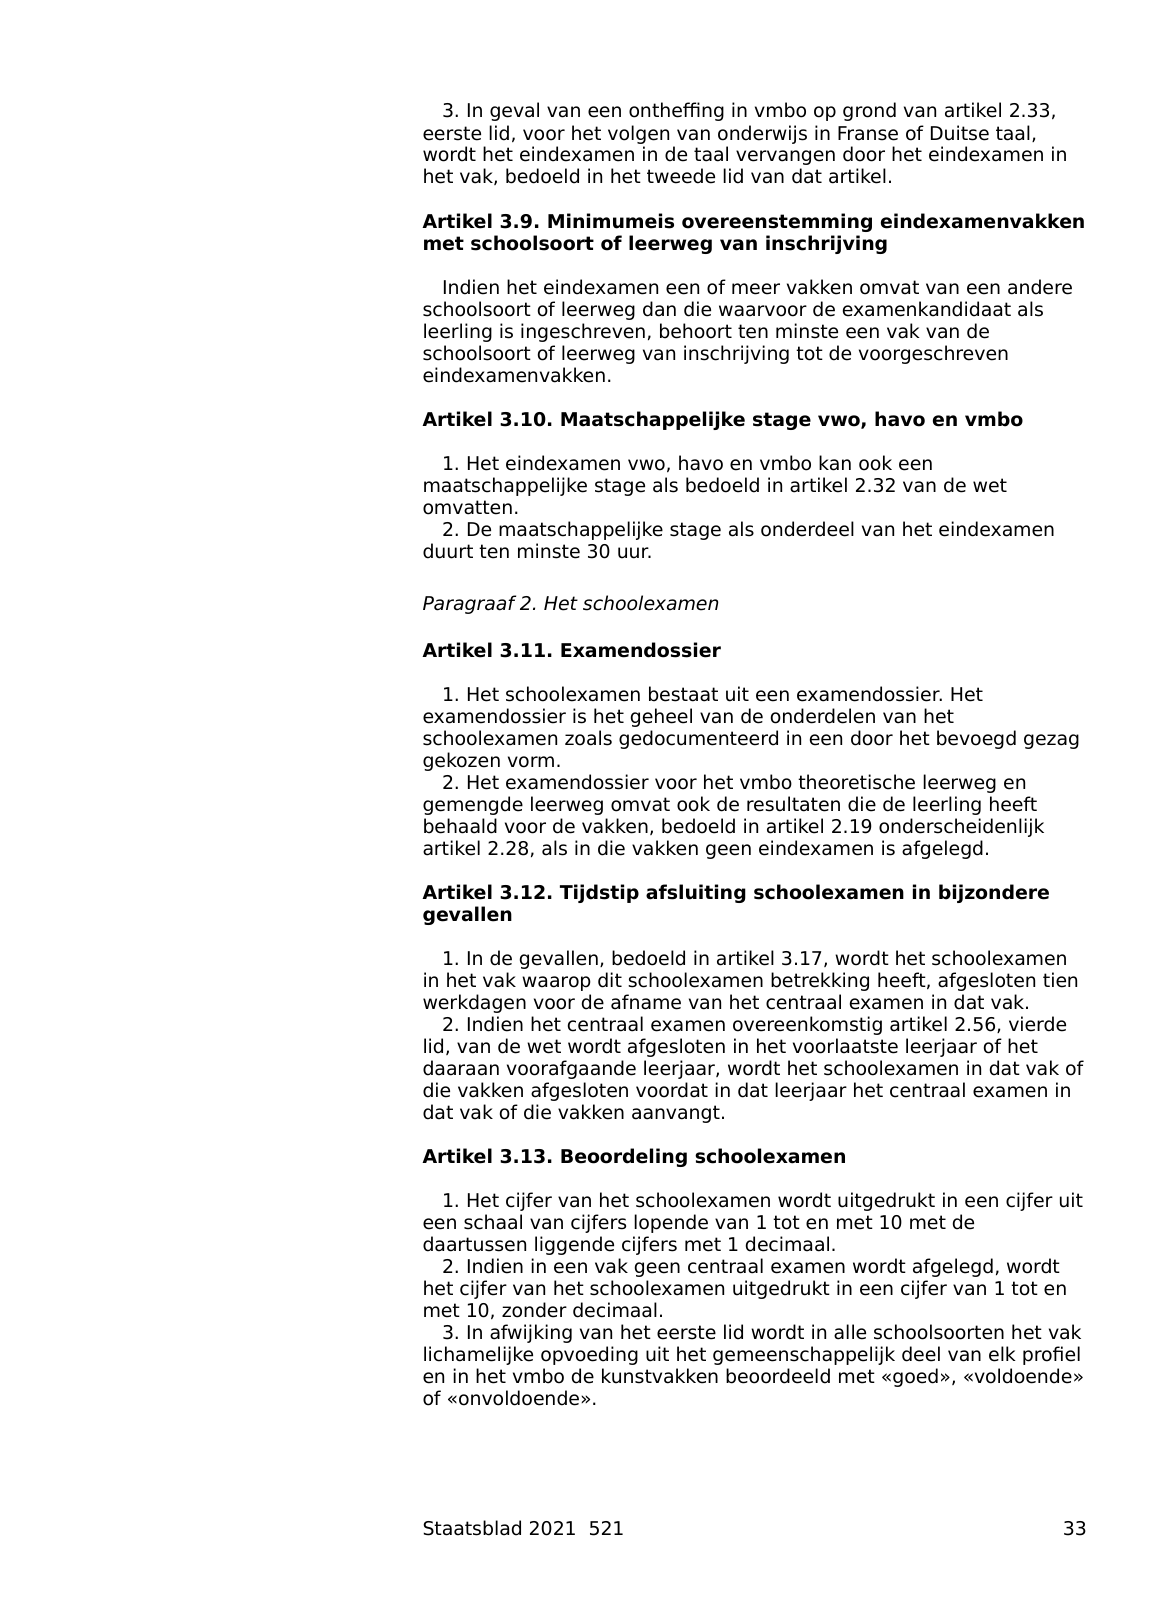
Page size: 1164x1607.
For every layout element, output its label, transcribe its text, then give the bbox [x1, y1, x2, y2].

text 3. In afwijking van het eerste lid wordt in alle schoolsoorten het vak lichamelijke opvoeding uit het gemeenschappelijk deel van elk profiel en in het vmbo de kunstvakken beoordeeld met «goed», «voldoende» of «onvoldoende». [422, 1322, 1087, 1410]
subtitle Artikel 3.10. Maatschappelijke stage vwo, havo en vmbo [422, 409, 1087, 431]
text 1. Het eindexamen vwo, havo en vmbo kan ook een maatschappelijke stage als bedoeld in artikel 2.32 van de wet omvatten. [422, 453, 1087, 519]
subtitle Artikel 3.9. Minimumeis overeenstemming eindexamenvakken met schoolsoort of leerweg van inschrijving [422, 211, 1087, 254]
text 1. In de gevallen, bedoeld in artikel 3.17, wordt het schoolexamen in het vak waarop dit schoolexamen betrekking heeft, afgesloten tien werkdagen voor de afname van het centraal examen in dat vak. [422, 948, 1087, 1014]
text 2. Indien het centraal examen overeenkomstig artikel 2.56, vierde lid, van de wet wordt afgesloten in het voorlaatste leerjaar of het daaraan voorafgaande leerjaar, wordt het schoolexamen in dat vak of die vakken afgesloten voordat in dat leerjaar het centraal examen in dat vak of die vakken aanvangt. [422, 1014, 1087, 1124]
text 2. Indien in een vak geen centraal examen wordt afgelegd, wordt het cijfer van het schoolexamen uitgedrukt in een cijfer van 1 tot en met 10, zonder decimaal. [422, 1256, 1087, 1322]
text 2. De maatschappelijke stage als onderdeel van het eindexamen duurt ten minste 30 uur. [422, 519, 1087, 563]
text Indien het eindexamen een of meer vakken omvat van een andere schoolsoort of leerweg dan die waarvoor de examenkandidaat als leerling is ingeschreven, behoort ten minste een vak van de schoolsoort of leerweg van inschrijving tot de voorgeschreven eindexamenvakken. [422, 277, 1087, 387]
subtitle Artikel 3.13. Beoordeling schoolexamen [422, 1146, 1087, 1168]
subtitle Artikel 3.12. Tijdstip afsluiting schoolexamen in bijzondere gevallen [422, 882, 1087, 926]
text 1. Het cijfer van het schoolexamen wordt uitgedrukt in een cijfer uit een schaal van cijfers lopende van 1 tot en met 10 met de daartussen liggende cijfers met 1 decimaal. [422, 1190, 1087, 1256]
subtitle Paragraaf 2. Het schoolexamen [422, 593, 1087, 615]
text 2. Het examendossier voor het vmbo theoretische leerweg en gemengde leerweg omvat ook de resultaten die de leerling heeft behaald voor de vakken, bedoeld in artikel 2.19 onderscheidenlijk artikel 2.28, als in die vakken geen eindexamen is afgelegd. [422, 772, 1087, 860]
text 1. Het schoolexamen bestaat uit een examendossier. Het examendossier is het geheel van de onderdelen van het schoolexamen zoals gedocumenteerd in een door het bevoegd gezag gekozen vorm. [422, 684, 1087, 772]
subtitle Artikel 3.11. Examendossier [422, 640, 1087, 662]
text 3. In geval van een ontheffing in vmbo op grond van artikel 2.33, eerste lid, voor het volgen van onderwijs in Franse of Duitse taal, wordt het eindexamen in de taal vervangen door het eindexamen in het vak, bedoeld in het tweede lid van dat artikel. [422, 100, 1087, 188]
